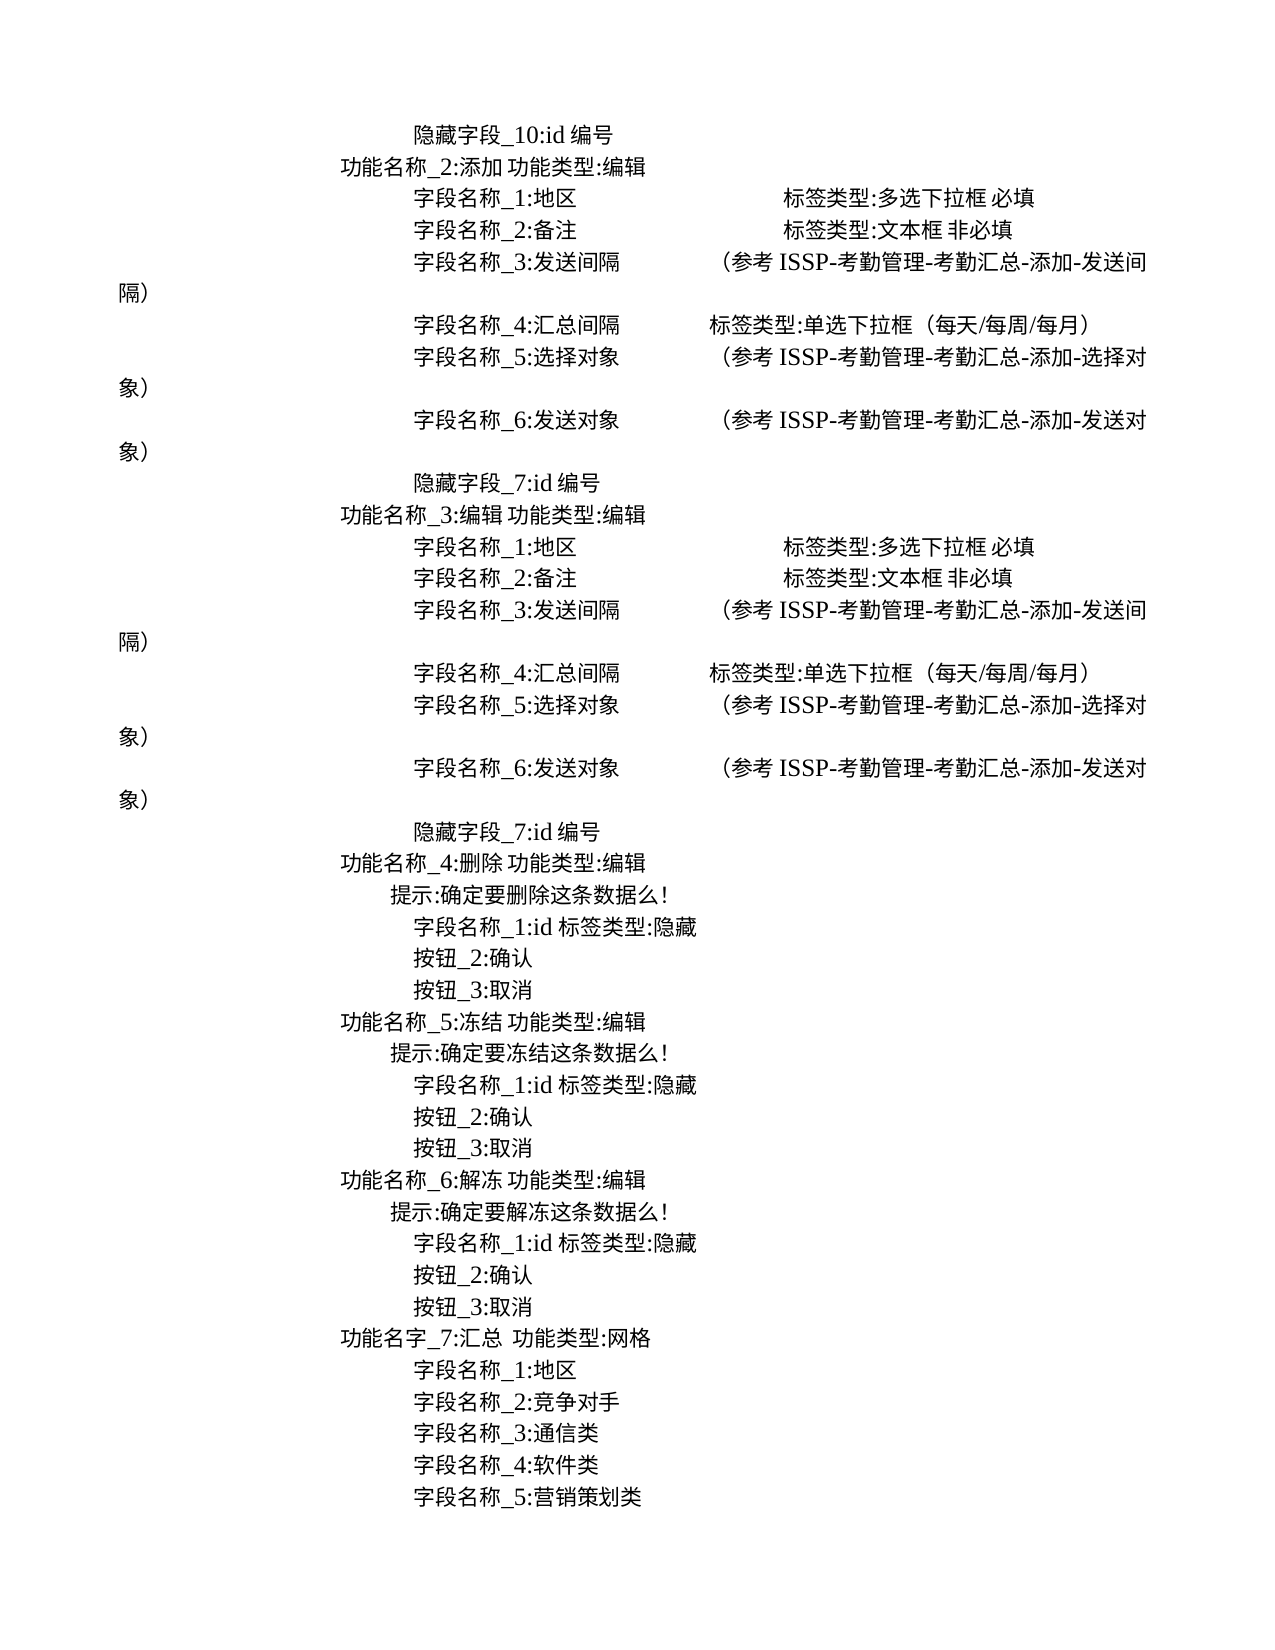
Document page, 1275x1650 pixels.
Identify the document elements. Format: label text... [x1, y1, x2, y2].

text 按钮_3:取消 [118, 1131, 1157, 1163]
text 字段名称_3:通信类 [118, 1416, 1157, 1448]
text 隐藏字段_10:id编号 [118, 118, 1157, 150]
text 提示:确定要解冻这条数据么！ [118, 1195, 1157, 1226]
text 字段名称_5:选择对象 （参考ISSP-考勤管理-考勤汇总-添加-选择对象） [118, 688, 1157, 751]
text 功能名称_6:解冻 功能类型:编辑 [118, 1163, 1157, 1195]
text 功能名字_7:汇总 功能类型:网格 [118, 1321, 1157, 1353]
text 功能名称_3:编辑 功能类型:编辑 [118, 498, 1157, 530]
text 提示:确定要冻结这条数据么！ [118, 1036, 1157, 1068]
text 字段名称_6:发送对象 （参考ISSP-考勤管理-考勤汇总-添加-发送对象） [118, 751, 1157, 815]
text 按钮_2:确认 [118, 1100, 1157, 1131]
text 字段名称_4:软件类 [118, 1448, 1157, 1480]
text 字段名称_5:营销策划类 [118, 1480, 1157, 1511]
text 字段名称_6:发送对象 （参考ISSP-考勤管理-考勤汇总-添加-发送对象） [118, 403, 1157, 466]
text 按钮_3:取消 [118, 973, 1157, 1005]
text 字段名称_2:竞争对手 [118, 1385, 1157, 1416]
text 按钮_2:确认 [118, 941, 1157, 973]
text 字段名称_1:id 标签类型:隐藏 [118, 1226, 1157, 1258]
text 隐藏字段_7:id编号 [118, 815, 1157, 846]
text 字段名称_1:地区 标签类型:多选下拉框 必填 [118, 181, 1157, 213]
text 字段名称_1:地区 标签类型:多选下拉框 必填 [118, 530, 1157, 561]
text 字段名称_1:地区 [118, 1353, 1157, 1385]
text 字段名称_2:备注 标签类型:文本框 非必填 [118, 561, 1157, 593]
text 隐藏字段_7:id编号 [118, 466, 1157, 498]
text 字段名称_2:备注 标签类型:文本框 非必填 [118, 213, 1157, 245]
text 字段名称_5:选择对象 （参考ISSP-考勤管理-考勤汇总-添加-选择对象） [118, 340, 1157, 403]
text 按钮_2:确认 [118, 1258, 1157, 1290]
text 功能名称_2:添加 功能类型:编辑 [118, 150, 1157, 181]
text 字段名称_1:id 标签类型:隐藏 [118, 910, 1157, 941]
text 按钮_3:取消 [118, 1290, 1157, 1321]
text 字段名称_1:id 标签类型:隐藏 [118, 1068, 1157, 1100]
text 字段名称_4:汇总间隔 标签类型:单选下拉框（每天/每周/每月） [118, 656, 1157, 688]
text 功能名称_5:冻结 功能类型:编辑 [118, 1005, 1157, 1036]
text 功能名称_4:删除 功能类型:编辑 [118, 846, 1157, 878]
text 字段名称_3:发送间隔 （参考ISSP-考勤管理-考勤汇总-添加-发送间隔） [118, 593, 1157, 656]
text 字段名称_3:发送间隔 （参考ISSP-考勤管理-考勤汇总-添加-发送间隔） [118, 245, 1157, 308]
text 字段名称_4:汇总间隔 标签类型:单选下拉框（每天/每周/每月） [118, 308, 1157, 340]
text 提示:确定要删除这条数据么！ [118, 878, 1157, 910]
